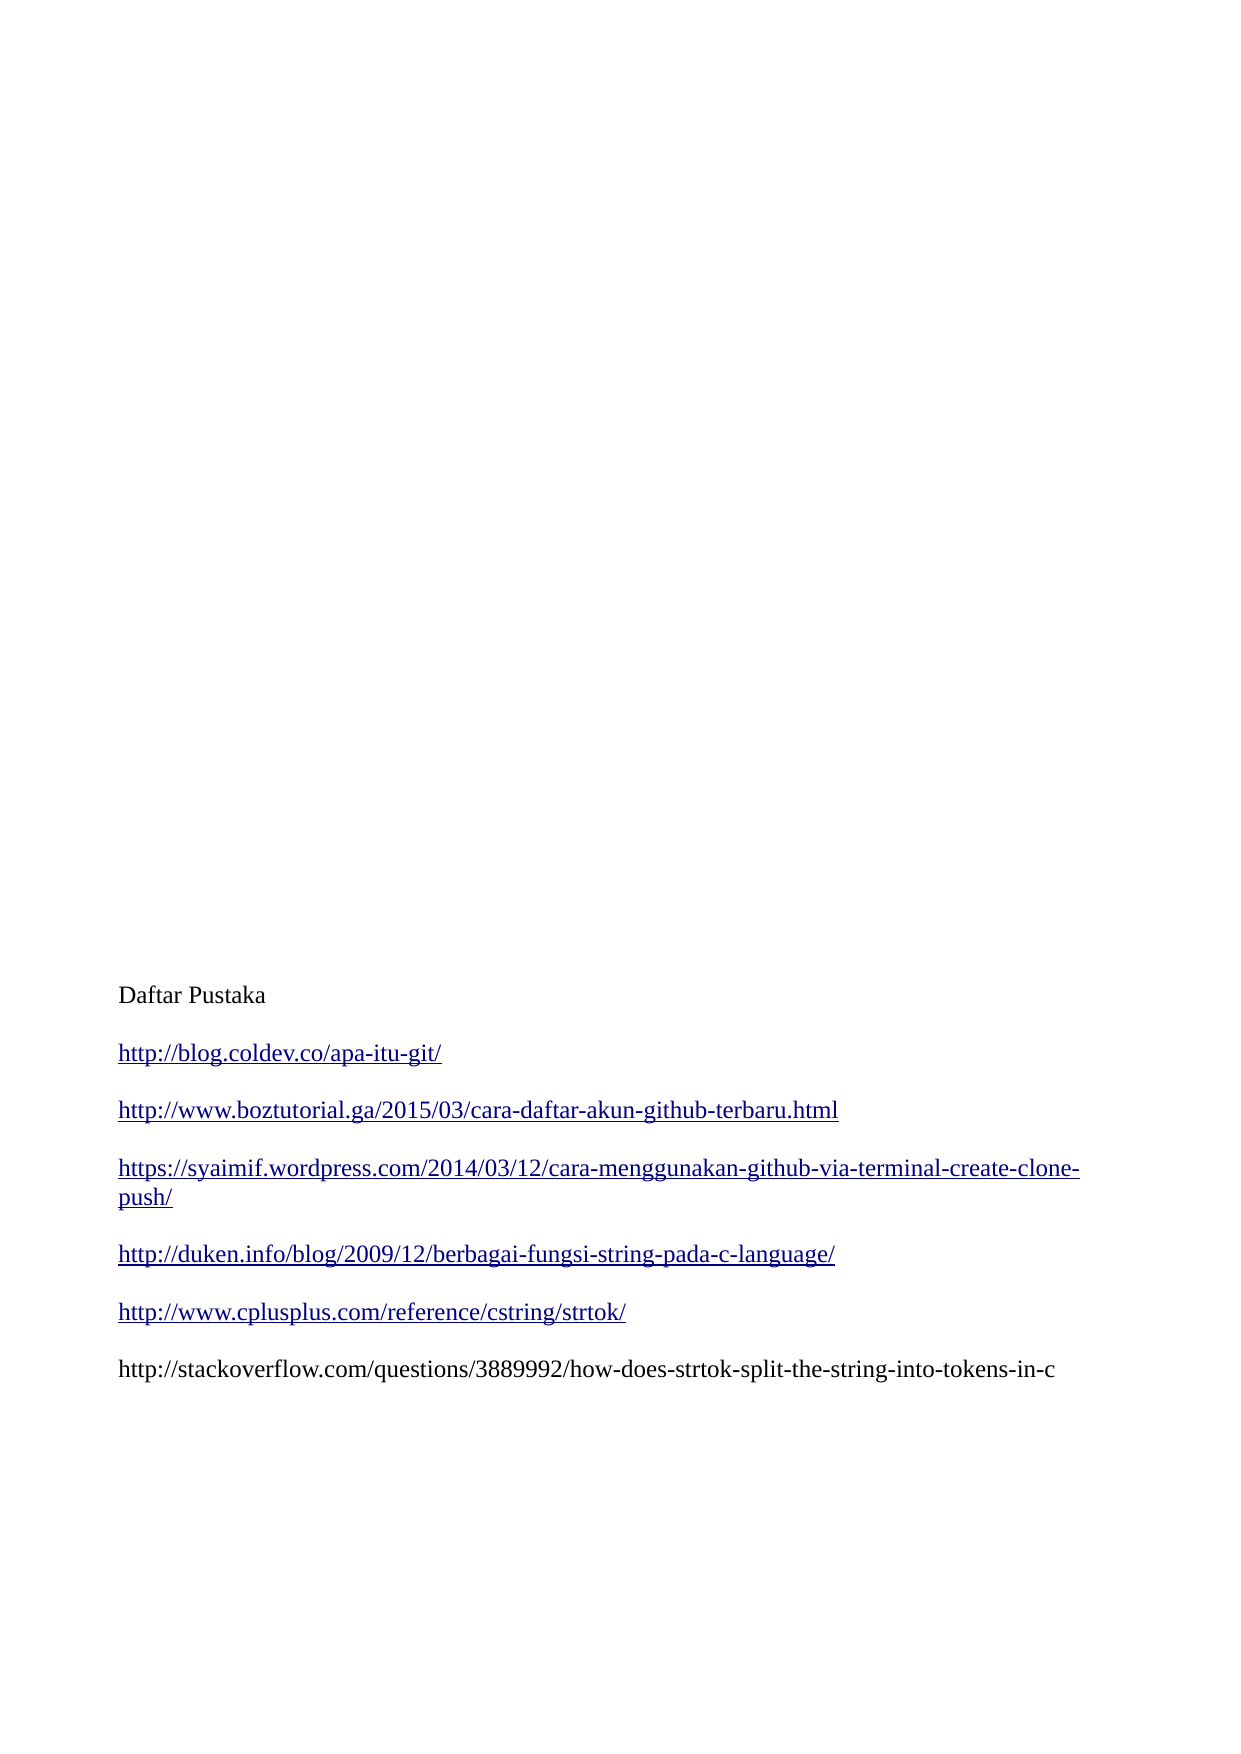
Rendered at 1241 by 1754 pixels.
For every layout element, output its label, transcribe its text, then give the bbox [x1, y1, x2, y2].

text http://blog.coldev.co/apa-itu-git/ [118, 1038, 1122, 1067]
text https://syaimif.wordpress.com/2014/03/12/cara-menggunakan-github-via-terminal-create-clone-push/ [118, 1153, 1122, 1211]
text http://www.cplusplus.com/reference/cstring/strtok/ [118, 1297, 1122, 1326]
text http://stackoverflow.com/questions/3889992/how-does-strtok-split-the-string-into-tokens-in-c [118, 1354, 1122, 1383]
text http://www.boztutorial.ga/2015/03/cara-daftar-akun-github-terbaru.html [118, 1096, 1122, 1124]
text Daftar Pustaka [118, 981, 1122, 1009]
text http://duken.info/blog/2009/12/berbagai-fungsi-string-pada-c-language/ [118, 1239, 1122, 1268]
